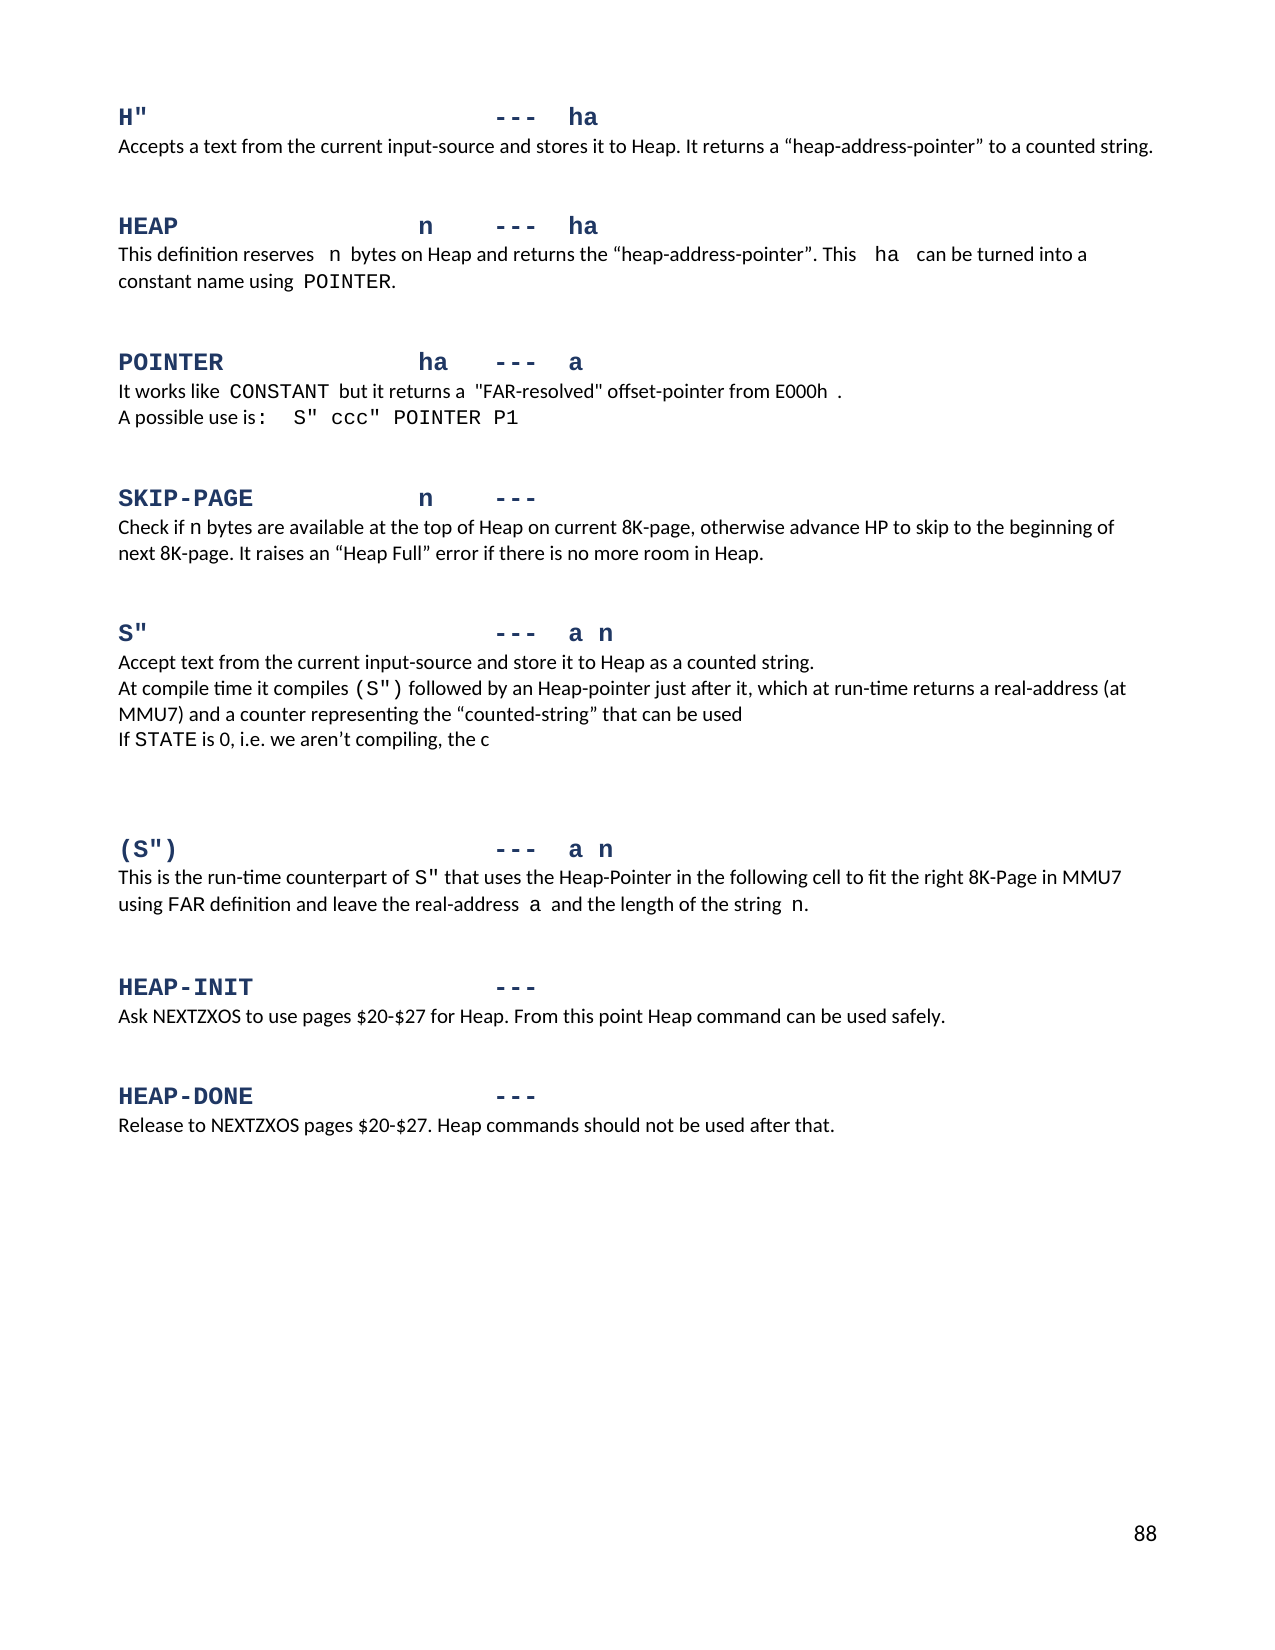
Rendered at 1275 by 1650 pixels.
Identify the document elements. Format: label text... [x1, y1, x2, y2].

text Accept text from the current input-source and store it to Heap as a counted string. [118, 649, 1157, 675]
subtitle HEAP-INIT --- [118, 975, 1157, 1003]
subtitle S" --- a n [118, 621, 1157, 649]
text Accepts a text from the current input-source and stores it to Heap. It returns a “heap-address-pointer” to a counted string. [118, 133, 1157, 158]
subtitle SKIP-PAGE n --- [118, 486, 1157, 514]
text Ask NEXTZXOS to use pages $20-$27 for Heap. From this point Heap command can be used safely. [118, 1003, 1157, 1029]
subtitle H" --- ha [118, 104, 1157, 133]
subtitle HEAP-DONE --- [118, 1084, 1157, 1112]
text Check if n bytes are available at the top of Heap on current 8K-page, otherwise advance HP to skip to the beginning of next 8K-page. It raises an “Heap Full” error if there is no more room in Heap. [118, 514, 1157, 566]
subtitle POINTER ha --- a [118, 349, 1157, 378]
text At compile time it compiles (S") followed by an Heap-pointer just after it, which at run-time returns a real-address (at MMU7) and a counter representing the “counted-string” that can be used [118, 675, 1157, 727]
text If STATE is 0, i.e. we aren’t compiling, the c [118, 727, 1157, 753]
text Release to NEXTZXOS pages $20-$27. Heap commands should not be used after that. [118, 1112, 1157, 1137]
text A possible use is: S" ccc" POINTER P1 [118, 404, 1157, 431]
subtitle (S") --- a n [118, 836, 1157, 864]
text It works like CONSTANT but it returns a "FAR-resolved" offset-pointer from E000h . [118, 378, 1157, 404]
subtitle HEAP n --- ha [118, 213, 1157, 242]
text This definition reserves n bytes on Heap and returns the “heap-address-pointer”. This ha can be turned into a constant name using POINTER. [118, 242, 1157, 294]
text This is the run-time counterpart of S" that uses the Heap-Pointer in the following cell to fit the right 8K-Page in MMU7 using FAR definition and leave the real-address a and the length of the string n. [118, 864, 1157, 917]
